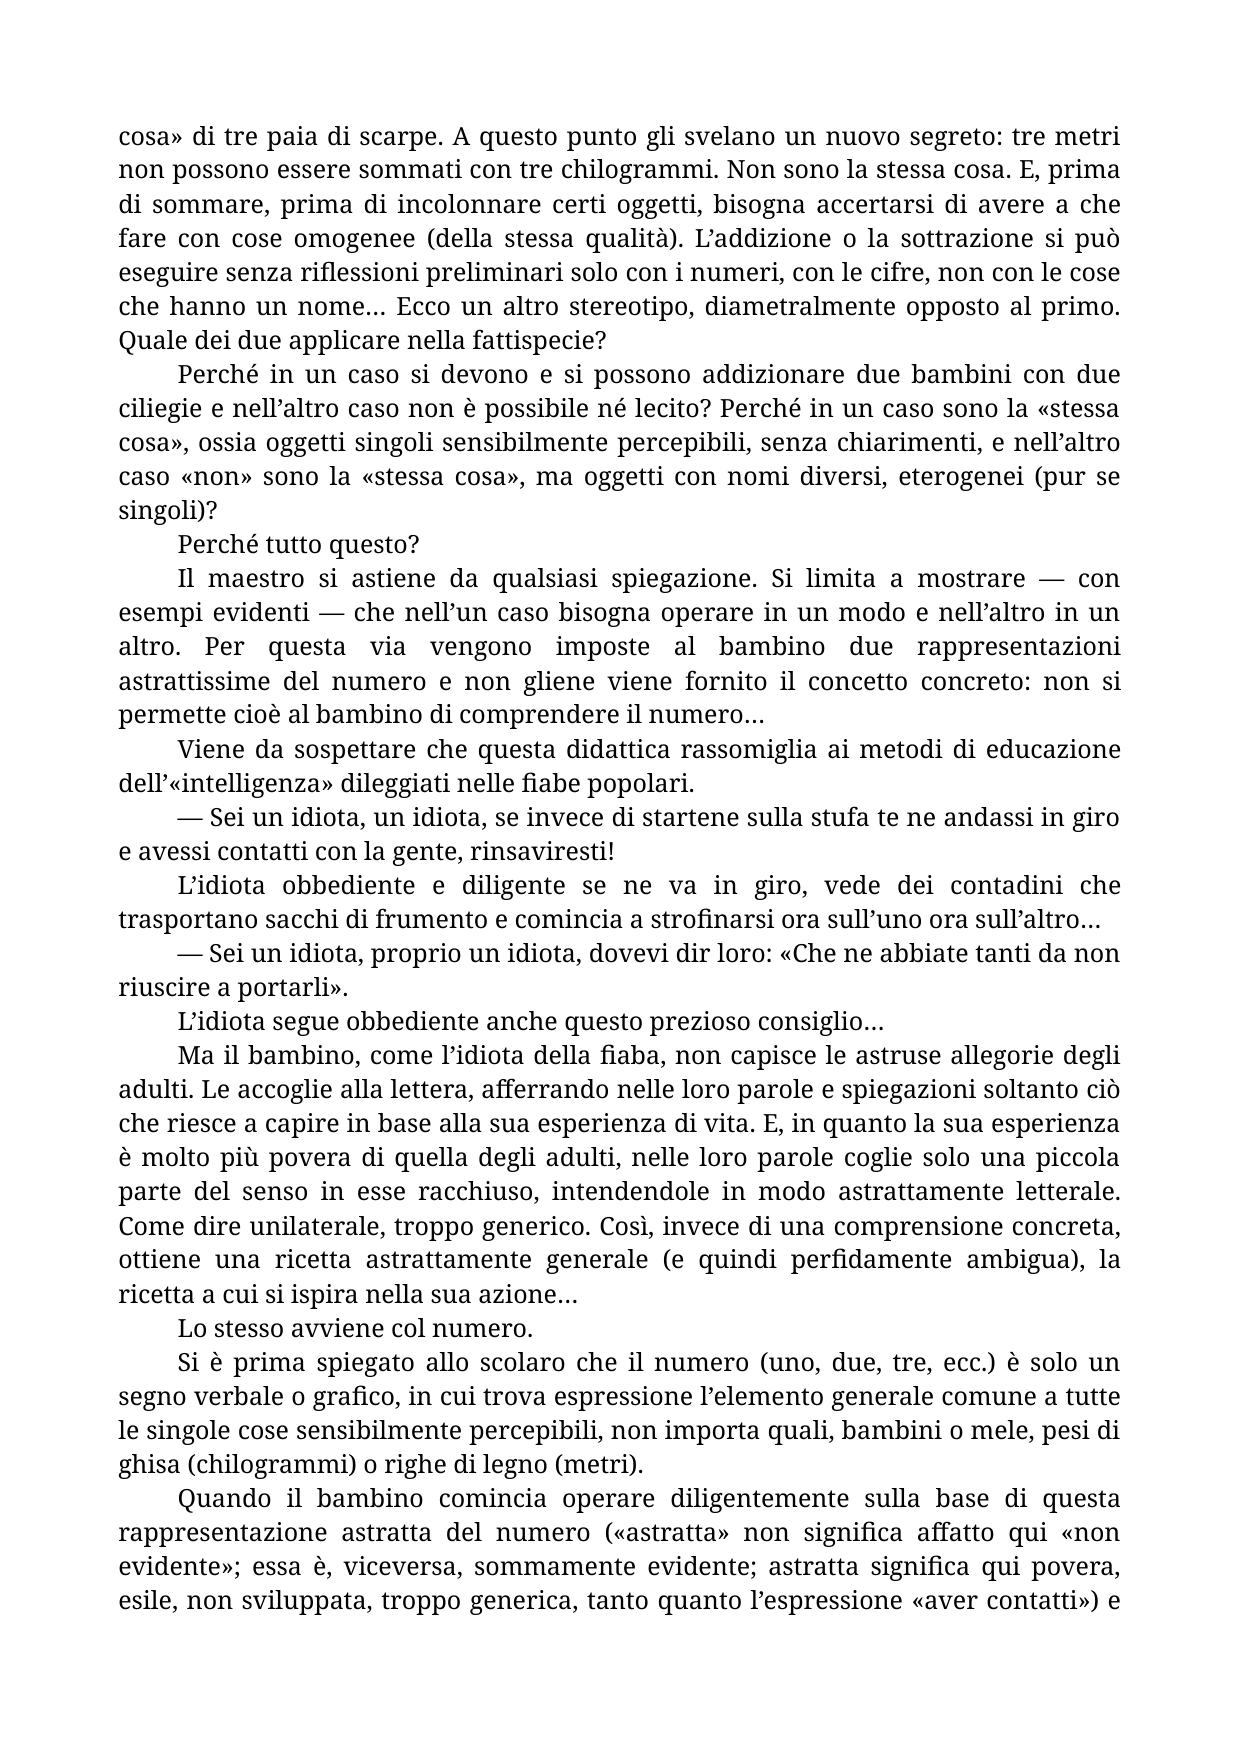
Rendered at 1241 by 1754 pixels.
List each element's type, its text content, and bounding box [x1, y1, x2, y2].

text Lo stesso avviene col numero. [118, 1310, 1122, 1344]
text Il maestro si astiene da qualsiasi spiegazione. Si limita a mostrare — con esempi evidenti — che nell’un caso bisogna operare in un modo e nell’altro in un altro. Per questa via vengono imposte al bambino due rappresentazioni astrattissime del numero e non gliene viene fornito il concetto concreto: non si permette cioè al bambino di comprendere il numero… [118, 561, 1122, 731]
text L’idiota obbediente e diligente se ne va in giro, vede dei contadini che trasportano sacchi di frumento e comincia a strofinarsi ora sull’uno ora sull’altro… [118, 867, 1122, 936]
text Quando il bambino comincia operare diligentemente sulla base di questa rappresentazione astratta del numero («astratta» non significa affatto qui «non evidente»; essa è, viceversa, sommamente evidente; astratta significa qui povera, esile, non sviluppata, troppo generica, tanto quanto l’espressione «aver contatti») e [118, 1481, 1122, 1617]
text Si è prima spiegato allo scolaro che il numero (uno, due, tre, ecc.) è solo un segno verbale o grafico, in cui trova espressione l’elemento generale comune a tutte le singole cose sensibilmente percepibili, non importa quali, bambini o mele, pesi di ghisa (chilogrammi) o righe di legno (metri). [118, 1344, 1122, 1481]
text Perché in un caso si devono e si possono addizionare due bambini con due ciliegie e nell’altro caso non è possibile né lecito? Perché in un caso sono la «stessa cosa», ossia oggetti singoli sensibilmente percepibili, senza chiarimenti, e nell’altro caso «non» sono la «stessa cosa», ma oggetti con nomi diversi, eterogenei (pur se singoli)? [118, 357, 1122, 527]
text — Sei un idiota, un idiota, se invece di startene sulla stufa te ne andassi in giro e avessi contatti con la gente, rinsaviresti! [118, 799, 1122, 867]
text cosa» di tre paia di scarpe. A questo punto gli svelano un nuovo segreto: tre metri non possono essere sommati con tre chilogrammi. Non sono la stessa cosa. E, prima di sommare, prima di incolonnare certi oggetti, bisogna accertarsi di avere a che fare con cose omogenee (della stessa qualità). L’addizione o la sottrazione si può eseguire senza riflessioni preliminari solo con i numeri, con le cifre, non con le cose che hanno un nome… Ecco un altro stereotipo, diametralmente opposto al primo. Quale dei due applicare nella fattispecie? [118, 118, 1122, 357]
text L’idiota segue obbediente anche questo prezioso consiglio… [118, 1004, 1122, 1038]
text Perché tutto questo? [118, 527, 1122, 561]
text — Sei un idiota, proprio un idiota, dovevi dir loro: «Che ne abbiate tanti da non riuscire a portarli». [118, 936, 1122, 1004]
text Viene da sospettare che questa didattica rassomiglia ai metodi di educazione dell’«intelligenza» dileggiati nelle fiabe popolari. [118, 731, 1122, 799]
text Ma il bambino, come l’idiota della fiaba, non capisce le astruse allegorie degli adulti. Le accoglie alla lettera, afferrando nelle loro parole e spiegazioni soltanto ciò che riesce a capire in base alla sua esperienza di vita. E, in quanto la sua esperienza è molto più povera di quella degli adulti, nelle loro parole coglie solo una piccola parte del senso in esse racchiuso, intendendole in modo astrattamente letterale. Come dire unilaterale, troppo generico. Così, invece di una comprensione concreta, ottiene una ricetta astrattamente generale (e quindi perfidamente ambigua), la ricetta a cui si ispira nella sua azione… [118, 1038, 1122, 1310]
